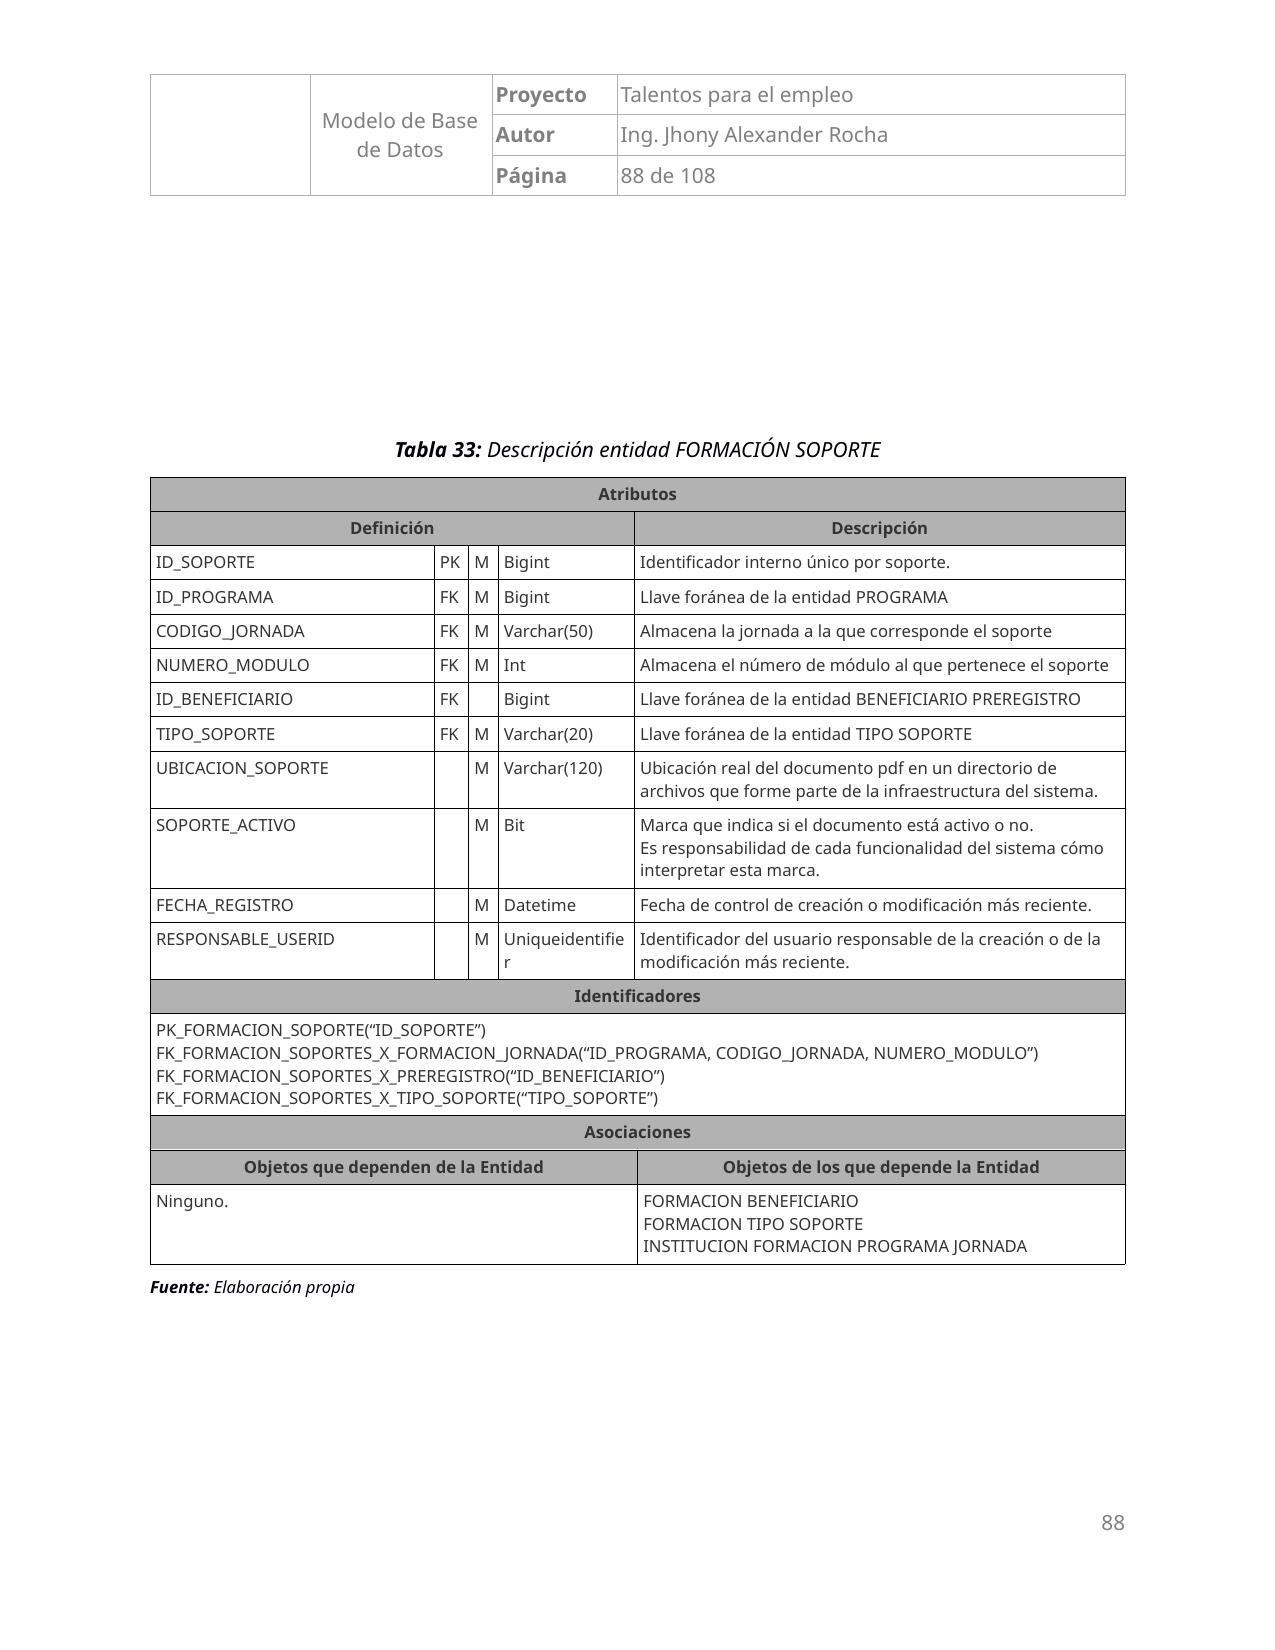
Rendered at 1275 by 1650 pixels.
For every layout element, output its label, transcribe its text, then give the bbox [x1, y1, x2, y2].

table_cell PK [435, 546, 468, 579]
table_cell TIPO_SOPORTE [151, 717, 434, 751]
table_cell M [469, 889, 498, 922]
table_cell Varchar(120) [499, 752, 634, 808]
table_cell Fecha de control de creación o modificación más reciente. [635, 889, 1125, 922]
table_cell M [469, 809, 498, 887]
table_cell Bigint [499, 580, 634, 614]
text Fuente: Elaboración propia [150, 1276, 1125, 1299]
table_cell Descripción [635, 512, 1125, 545]
table_cell M [469, 580, 498, 614]
text Tabla 33: Descripción entidad FORMACIÓN SOPORTE [150, 436, 1125, 464]
table_cell Objetos de los que depende la Entidad [638, 1151, 1125, 1184]
table_cell FK [435, 615, 468, 648]
table_cell Identificador del usuario responsable de la creación o de la modificación más reciente. [635, 923, 1125, 979]
table_cell M [469, 615, 498, 648]
table_cell Bigint [499, 683, 634, 716]
table_cell M [469, 923, 498, 979]
table_cell Llave foránea de la entidad BENEFICIARIO PREREGISTRO [635, 683, 1125, 716]
table_cell M [469, 752, 498, 808]
table_cell CODIGO_JORNADA [151, 615, 434, 648]
table_cell ID_PROGRAMA [151, 580, 434, 614]
table_cell Almacena la jornada a la que corresponde el soporte [635, 615, 1125, 648]
table_cell Llave foránea de la entidad TIPO SOPORTE [635, 717, 1125, 751]
table_cell [435, 809, 468, 887]
table_cell FK [435, 683, 468, 716]
table_cell Bit [499, 809, 634, 887]
table_cell FK [435, 580, 468, 614]
table_cell [469, 683, 498, 716]
table_cell Datetime [499, 889, 634, 922]
table_cell Ninguno. [151, 1185, 637, 1263]
table_cell Varchar(50) [499, 615, 634, 648]
table_cell RESPONSABLE_USERID [151, 923, 434, 979]
table_cell NUMERO_MODULO [151, 649, 434, 682]
table_cell Identificadores [151, 980, 1125, 1013]
table_cell Bigint [499, 546, 634, 579]
table_header Atributos [151, 478, 1125, 511]
table_cell Ubicación real del documento pdf en un directorio de archivos que forme parte de la infraestructura del sistema. [635, 752, 1125, 808]
table_cell Objetos que dependen de la Entidad [151, 1151, 637, 1184]
table_cell M [469, 649, 498, 682]
table_cell Marca que indica si el documento está activo o no. Es responsabilidad de cada funcionalidad del sistema cómo interpretar esta marca. [635, 809, 1125, 887]
table_cell M [469, 546, 498, 579]
table_cell UBICACION_SOPORTE [151, 752, 434, 808]
table_cell PK_FORMACION_SOPORTE(“ID_SOPORTE”) FK_FORMACION_SOPORTES_X_FORMACION_JORNADA(“ID_PROGRAMA, CODIGO_JORNADA, NUMERO_MODULO”) FK_FORMACION_SOPORTES_X_PREREGISTRO(“ID_BENEFICIARIO”) FK_FORMACION_SOPORTES_X_TIPO_SOPORTE(“TIPO_SOPORTE”) [151, 1014, 1125, 1115]
table_cell Varchar(20) [499, 717, 634, 751]
table_cell FK [435, 649, 468, 682]
table_cell Identificador interno único por soporte. [635, 546, 1125, 579]
table_cell FK [435, 717, 468, 751]
table_cell [435, 889, 468, 922]
table_cell Uniqueidentifier [499, 923, 634, 979]
table_cell ID_SOPORTE [151, 546, 434, 579]
table_cell SOPORTE_ACTIVO [151, 809, 434, 887]
table_cell [435, 752, 468, 808]
table_cell Definición [151, 512, 634, 545]
table_cell Asociaciones [151, 1116, 1125, 1149]
table_cell [435, 923, 468, 979]
table_cell M [469, 717, 498, 751]
table_cell ID_BENEFICIARIO [151, 683, 434, 716]
table_cell FECHA_REGISTRO [151, 889, 434, 922]
table_cell Llave foránea de la entidad PROGRAMA [635, 580, 1125, 614]
table_cell Almacena el número de módulo al que pertenece el soporte [635, 649, 1125, 682]
table_cell FORMACION BENEFICIARIO FORMACION TIPO SOPORTE INSTITUCION FORMACION PROGRAMA JORNADA [638, 1185, 1125, 1263]
table_cell Int [499, 649, 634, 682]
